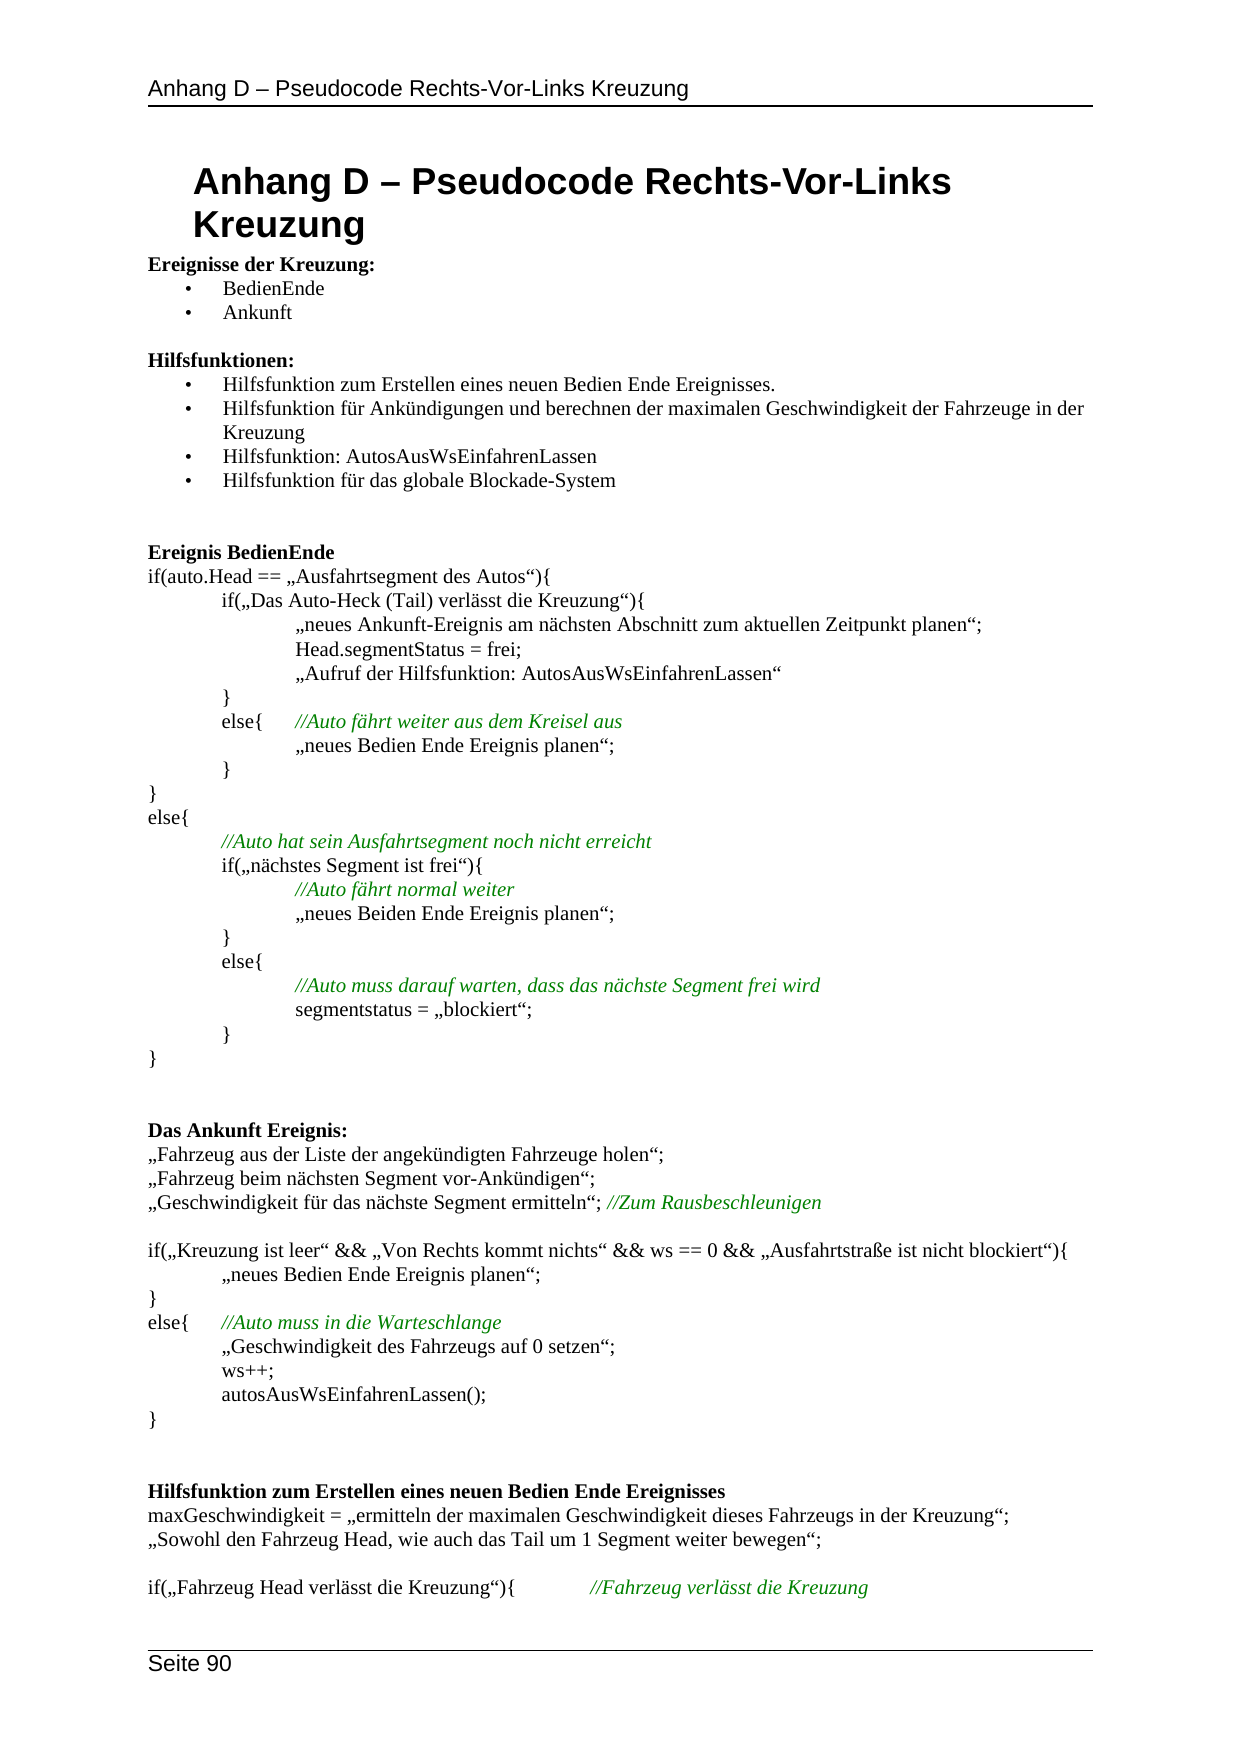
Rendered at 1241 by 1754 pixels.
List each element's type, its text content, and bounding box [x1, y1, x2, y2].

text segmentstatus = „blockiert“; [148, 997, 1093, 1021]
text autosAusWsEinfahrenLassen(); [148, 1382, 1093, 1406]
text „Fahrzeug aus der Liste der angekündigten Fahrzeuge holen“; [148, 1142, 1093, 1166]
text „neues Ankunft-Ereignis am nächsten Abschnitt zum aktuellen Zeitpunkt planen“; [148, 612, 1093, 636]
text maxGeschwindigkeit = „ermitteln der maximalen Geschwindigkeit dieses Fahrzeugs in der Kreuzung“; [148, 1503, 1093, 1527]
text else{ [148, 805, 1093, 829]
list Ankunft [185, 299, 1093, 324]
subtitle Anhang D – Pseudocode Rechts-Vor-Links Kreuzung [148, 159, 1093, 245]
text } [148, 1021, 1093, 1046]
text if(auto.Head == „Ausfahrtsegment des Autos“){ [148, 564, 1093, 588]
text „neues Beiden Ende Ereignis planen“; [148, 901, 1093, 925]
text else{ //Auto fährt weiter aus dem Kreisel aus [148, 709, 1093, 733]
text „Sowohl den Fahrzeug Head, wie auch das Tail um 1 Segment weiter bewegen“; [148, 1527, 1093, 1551]
list Hilfsfunktion zum Erstellen eines neuen Bedien Ende Ereignisses. [185, 372, 1093, 396]
text „Fahrzeug beim nächsten Segment vor-Ankündigen“; [148, 1166, 1093, 1190]
text } [148, 1406, 1093, 1431]
text } [148, 1286, 1093, 1310]
text ws++; [148, 1358, 1093, 1382]
text else{ //Auto muss in die Warteschlange [148, 1310, 1093, 1334]
text Hilfsfunktionen: [148, 348, 1093, 372]
list BedienEnde [185, 276, 1093, 299]
text //Auto muss darauf warten, dass das nächste Segment frei wird [148, 973, 1093, 997]
text //Auto fährt normal weiter [148, 877, 1093, 901]
text } [148, 1046, 1093, 1069]
text } [148, 684, 1093, 709]
list Hilfsfunktion: AutosAusWsEinfahrenLassen [185, 444, 1093, 468]
text „Aufruf der Hilfsfunktion: AutosAusWsEinfahrenLassen“ [148, 661, 1093, 684]
text //Auto hat sein Ausfahrtsegment noch nicht erreicht [148, 829, 1093, 853]
text Ereignis BedienEnde [148, 540, 1093, 564]
text „neues Bedien Ende Ereignis planen“; [148, 733, 1093, 757]
text } [148, 781, 1093, 805]
text } [148, 925, 1093, 949]
text Head.segmentStatus = frei; [148, 636, 1093, 661]
text } [148, 757, 1093, 781]
text Das Ankunft Ereignis: [148, 1118, 1093, 1142]
text Hilfsfunktion zum Erstellen eines neuen Bedien Ende Ereignisses [148, 1479, 1093, 1503]
text else{ [148, 949, 1093, 973]
list Hilfsfunktion für das globale Blockade-System [185, 468, 1093, 492]
text if(„Fahrzeug Head verlässt die Kreuzung“){ //Fahrzeug verlässt die Kreuzung [148, 1575, 1093, 1599]
text if(„nächstes Segment ist frei“){ [148, 853, 1093, 877]
text „Geschwindigkeit für das nächste Segment ermitteln“; //Zum Rausbeschleunigen [148, 1190, 1093, 1214]
text if(„Das Auto-Heck (Tail) verlässt die Kreuzung“){ [148, 588, 1093, 612]
text „neues Bedien Ende Ereignis planen“; [148, 1262, 1093, 1286]
text „Geschwindigkeit des Fahrzeugs auf 0 setzen“; [148, 1334, 1093, 1358]
list Hilfsfunktion für Ankündigungen und berechnen der maximalen Geschwindigkeit der Fahrzeuge in der Kreuzung [185, 396, 1093, 444]
text if(„Kreuzung ist leer“ && „Von Rechts kommt nichts“ && ws == 0 && „Ausfahrtstraße ist nicht blockiert“){ [148, 1238, 1093, 1262]
text Ereignisse der Kreuzung: [148, 251, 1093, 276]
